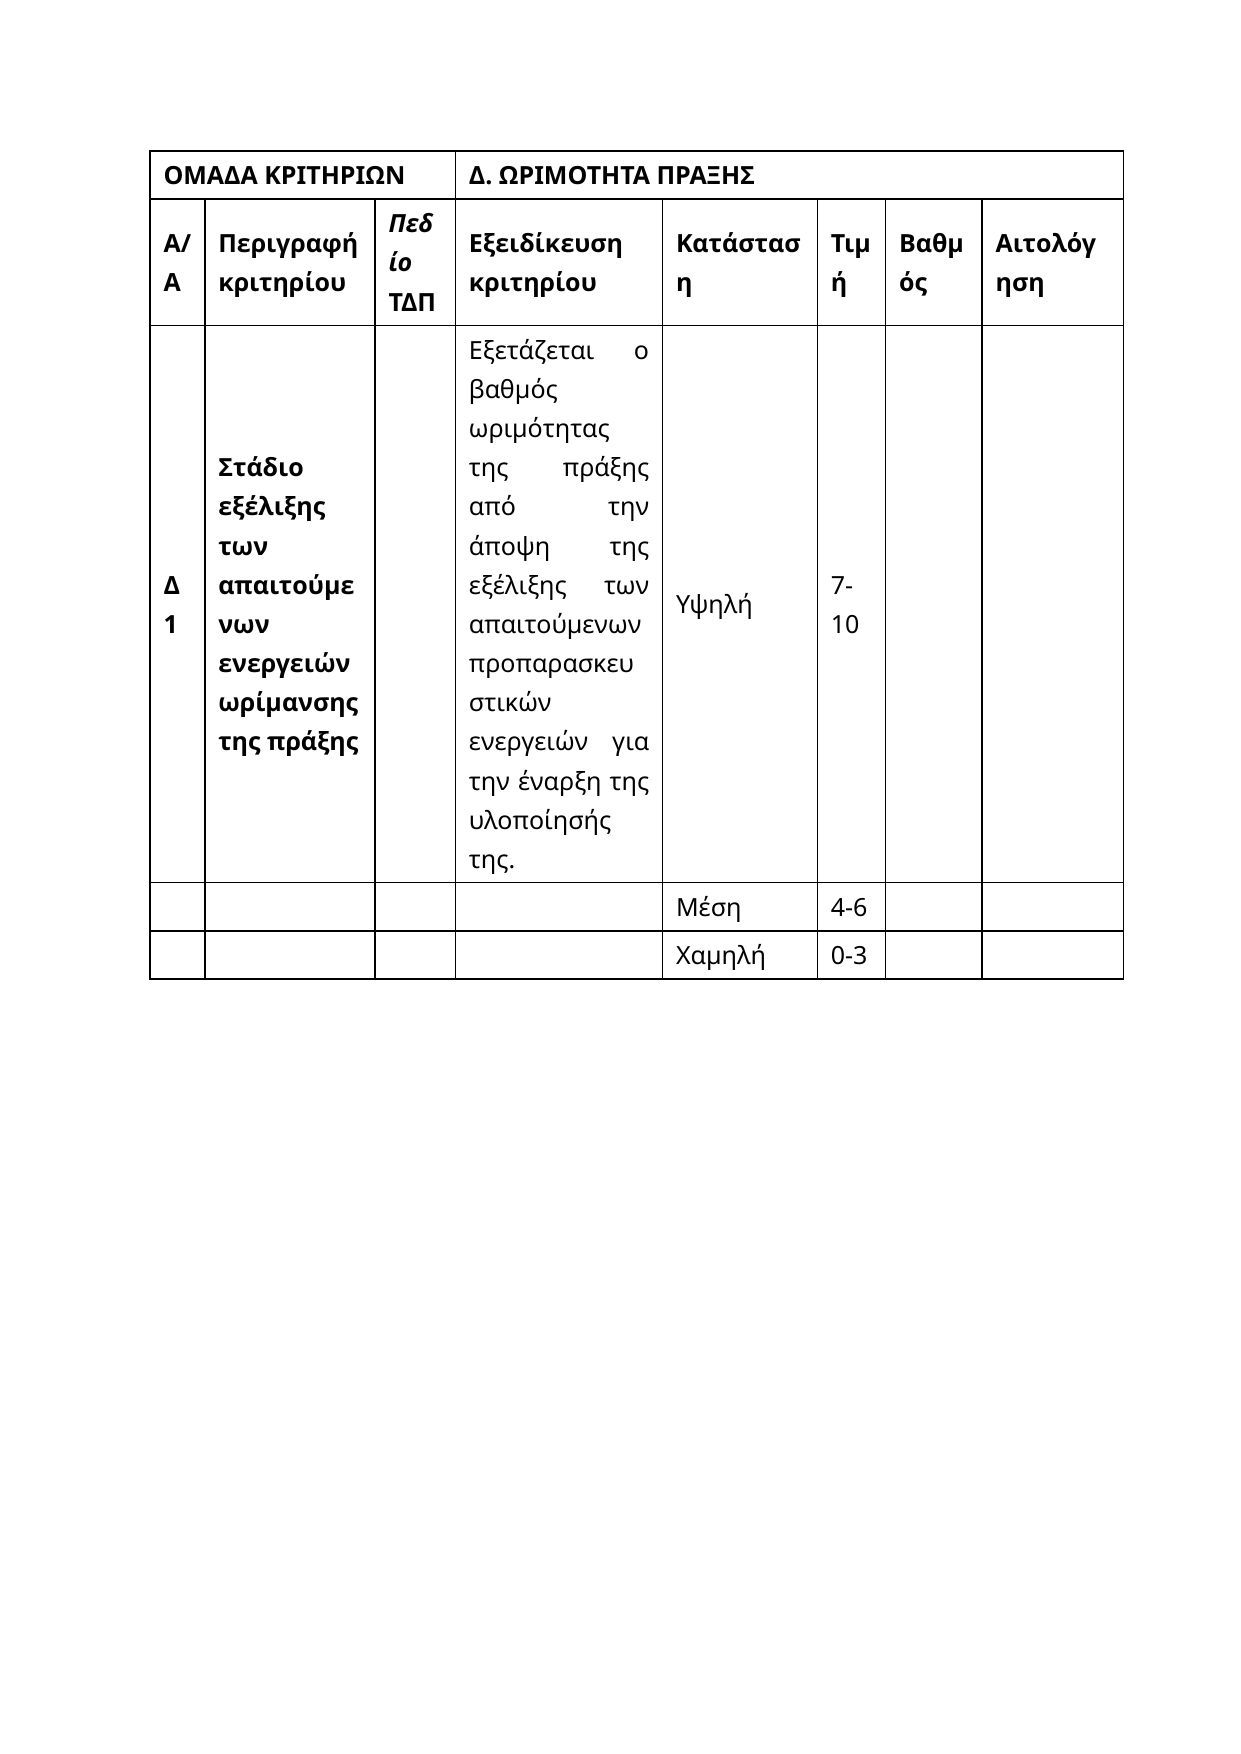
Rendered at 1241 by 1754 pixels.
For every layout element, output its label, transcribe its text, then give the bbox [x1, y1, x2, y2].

table_cell 4-6 [818, 883, 885, 930]
table_cell [151, 883, 204, 930]
table_cell [456, 932, 662, 978]
table_cell Τιμή [818, 200, 885, 324]
table_cell Στάδιο εξέλιξης των απαιτούμενων ενεργειών ωρίμανσης της πράξης [206, 326, 374, 882]
table_cell Α/Α [151, 200, 204, 324]
table_cell Δ1 [151, 326, 204, 882]
table_cell [456, 883, 662, 930]
table_cell Περιγραφή κριτηρίου [206, 200, 374, 324]
table_cell [886, 326, 981, 882]
table_cell ΟΜΑΔΑ ΚΡΙΤΗΡΙΩΝ [151, 152, 455, 198]
table_cell [886, 932, 981, 978]
table_cell [206, 932, 374, 978]
table_cell Μέση [663, 883, 817, 930]
table_cell 7-10 [818, 326, 885, 882]
table_cell Εξετάζεται ο βαθμός ωριμότητας της πράξης από την άποψη της εξέλιξης των απαιτούμενων προπαρασκευστικών ενεργειών για την έναρξη της υλοποίησής της. [456, 326, 662, 882]
table_cell [376, 932, 455, 978]
table_cell Δ. ΩΡΙΜΟΤΗΤΑ ΠΡΑΞΗΣ [456, 152, 1123, 198]
table_cell Αιτολόγηση [983, 200, 1123, 324]
table_cell [206, 883, 374, 930]
table_cell Εξειδίκευση κριτηρίου [456, 200, 662, 324]
table_cell [376, 883, 455, 930]
table_cell [983, 883, 1123, 930]
table_cell [886, 883, 981, 930]
table_cell 0-3 [818, 932, 885, 978]
table_cell [983, 932, 1123, 978]
table_cell Κατάσταση [663, 200, 817, 324]
table_cell [151, 932, 204, 978]
table_cell [376, 326, 455, 882]
table_cell Υψηλή [663, 326, 817, 882]
table_cell Βαθμός [886, 200, 981, 324]
table_cell Πεδίο ΤΔΠ [376, 200, 455, 324]
table_cell Χαμηλή [663, 932, 817, 978]
table_cell [983, 326, 1123, 882]
